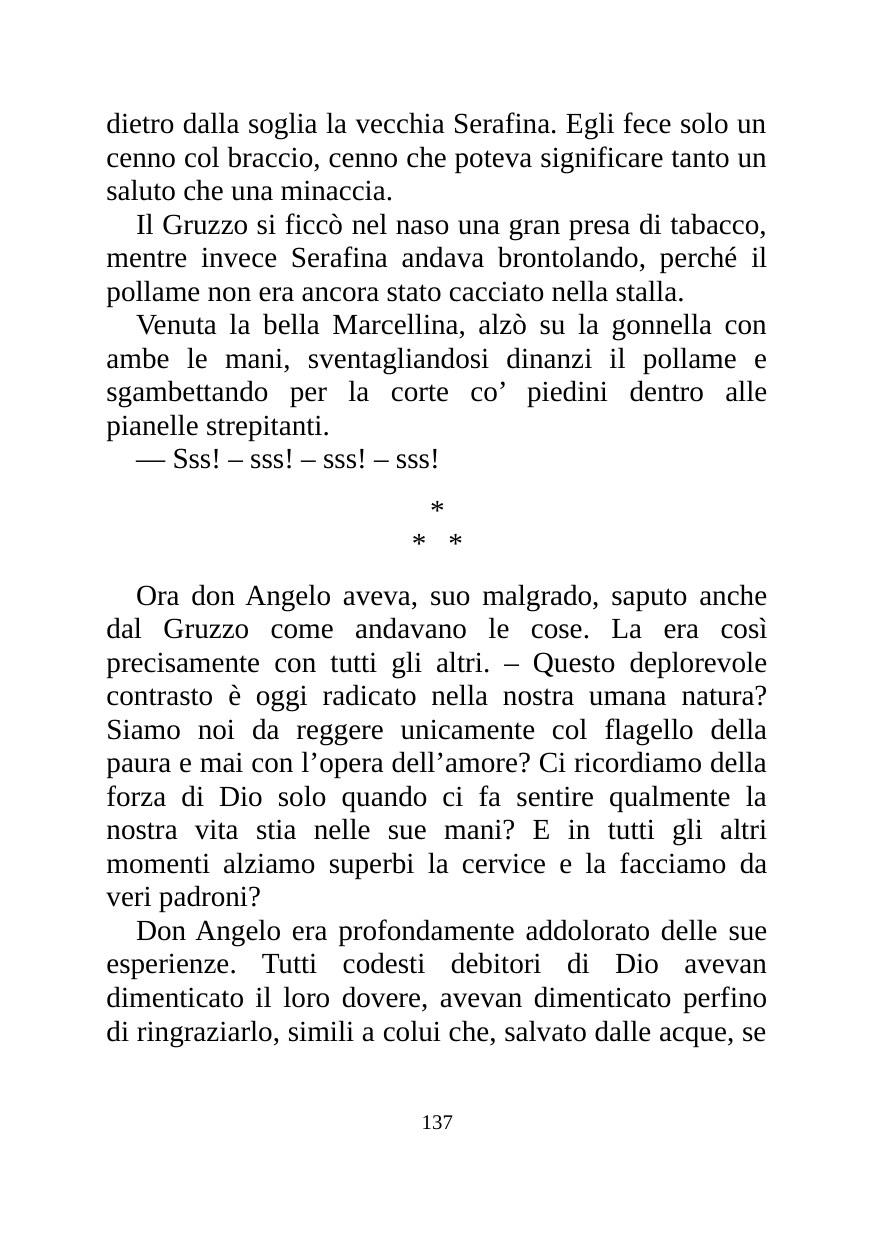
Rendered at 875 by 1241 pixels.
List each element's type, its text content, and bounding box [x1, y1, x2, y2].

text Don Angelo era profondamente addolorato delle sue esperienze. Tutti codesti debitori di Dio avevan dimenticato il loro dovere, avevan dimenticato perfino di ringraziarlo, simili a colui che, salvato dalle acque, se [106, 913, 768, 1047]
text Il Gruzzo si ficcò nel naso una gran presa di tabacco, mentre invece Serafina andava brontolando, perché il pollame non era ancora stato cacciato nella stalla. [106, 207, 768, 307]
text — Sss! – sss! – sss! – sss! [106, 442, 768, 475]
text Venuta la bella Marcellina, alzò su la gonnella con ambe le mani, sventagliandosi dinanzi il pollame e sgambettando per la corte co’ piedini dentro alle pianelle strepitanti. [106, 307, 768, 442]
text dietro dalla soglia la vecchia Serafina. Egli fece solo un cenno col braccio, cenno che poteva significare tanto un saluto che una minaccia. [106, 106, 768, 207]
text * * * [106, 493, 768, 560]
text Ora don Angelo aveva, suo malgrado, saputo anche dal Gruzzo come andavano le cose. La era così precisamente con tutti gli altri. – Questo deplorevole contrasto è oggi radicato nella nostra umana natura? Siamo noi da reggere unicamente col flagello della paura e mai con l’opera dell’amore? Ci ricordiamo della forza di Dio solo quando ci fa sentire qualmente la nostra vita stia nelle sue mani? E in tutti gli altri momenti alziamo superbi la cervice e la facciamo da veri padroni? [106, 578, 768, 913]
